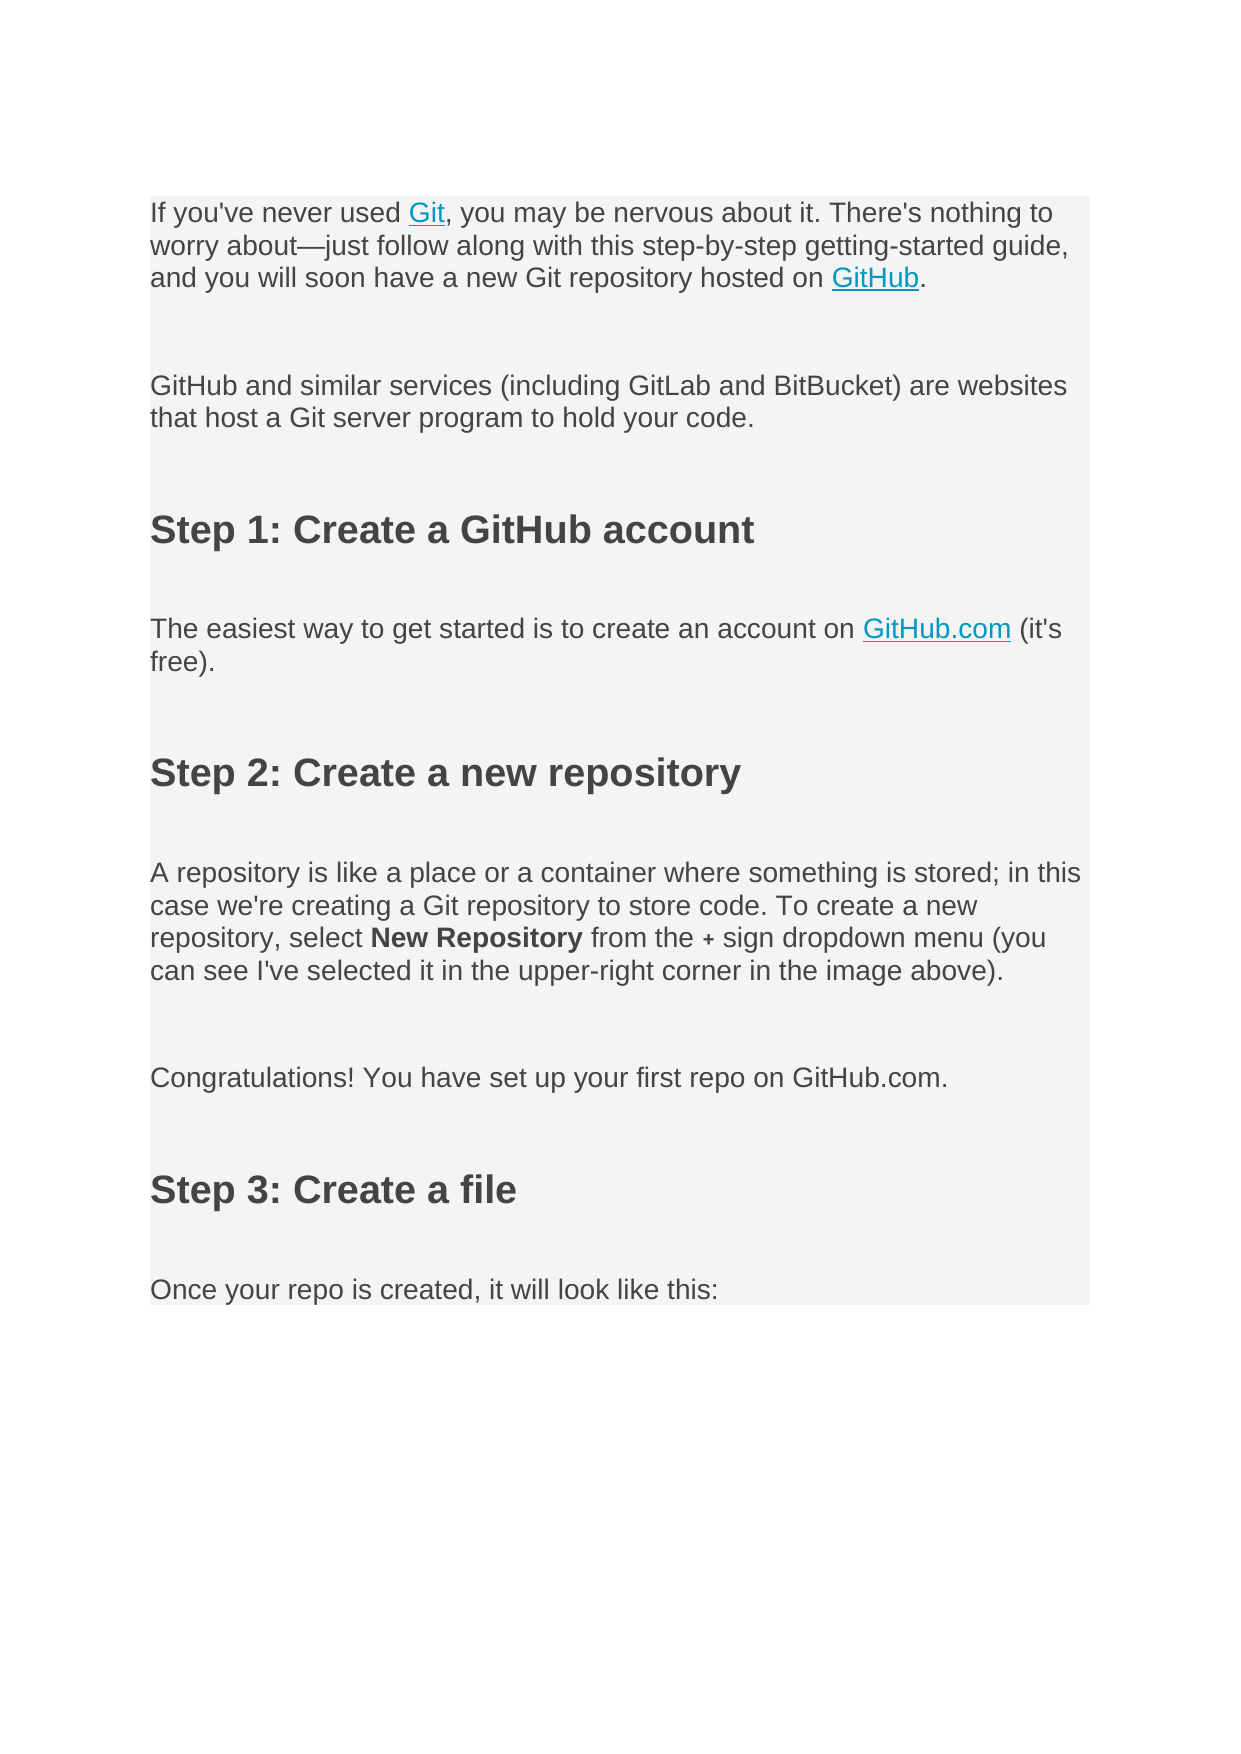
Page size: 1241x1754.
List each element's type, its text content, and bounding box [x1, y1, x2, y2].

subtitle Step 2: Create a new repository [150, 750, 1090, 795]
text Congratulations! You have set up your first repo on GitHub.com. [150, 1061, 1090, 1094]
text A repository is like a place or a container where something is stored; in this case we're creating a Git repository to store code. To create a new repository, select New Repository from the + sign dropdown menu (you can see I've selected it in the upper-right corner in the image above). [150, 856, 1090, 986]
text GitHub and similar services (including GitLab and BitBucket) are websites that host a Git server program to hold your code. [150, 368, 1090, 433]
text If you've never used Git, you may be nervous about it. There's nothing to worry about—just follow along with this step-by-step getting-started guide, and you will soon have a new Git repository hosted on GitHub. [150, 196, 1090, 293]
subtitle Step 3: Create a file [150, 1166, 1090, 1212]
text Once your repo is created, it will look like this: [150, 1273, 1090, 1305]
subtitle Step 1: Create a GitHub account [150, 506, 1090, 551]
text The easiest way to get started is to create an account on GitHub.com (it's free). [150, 612, 1090, 677]
